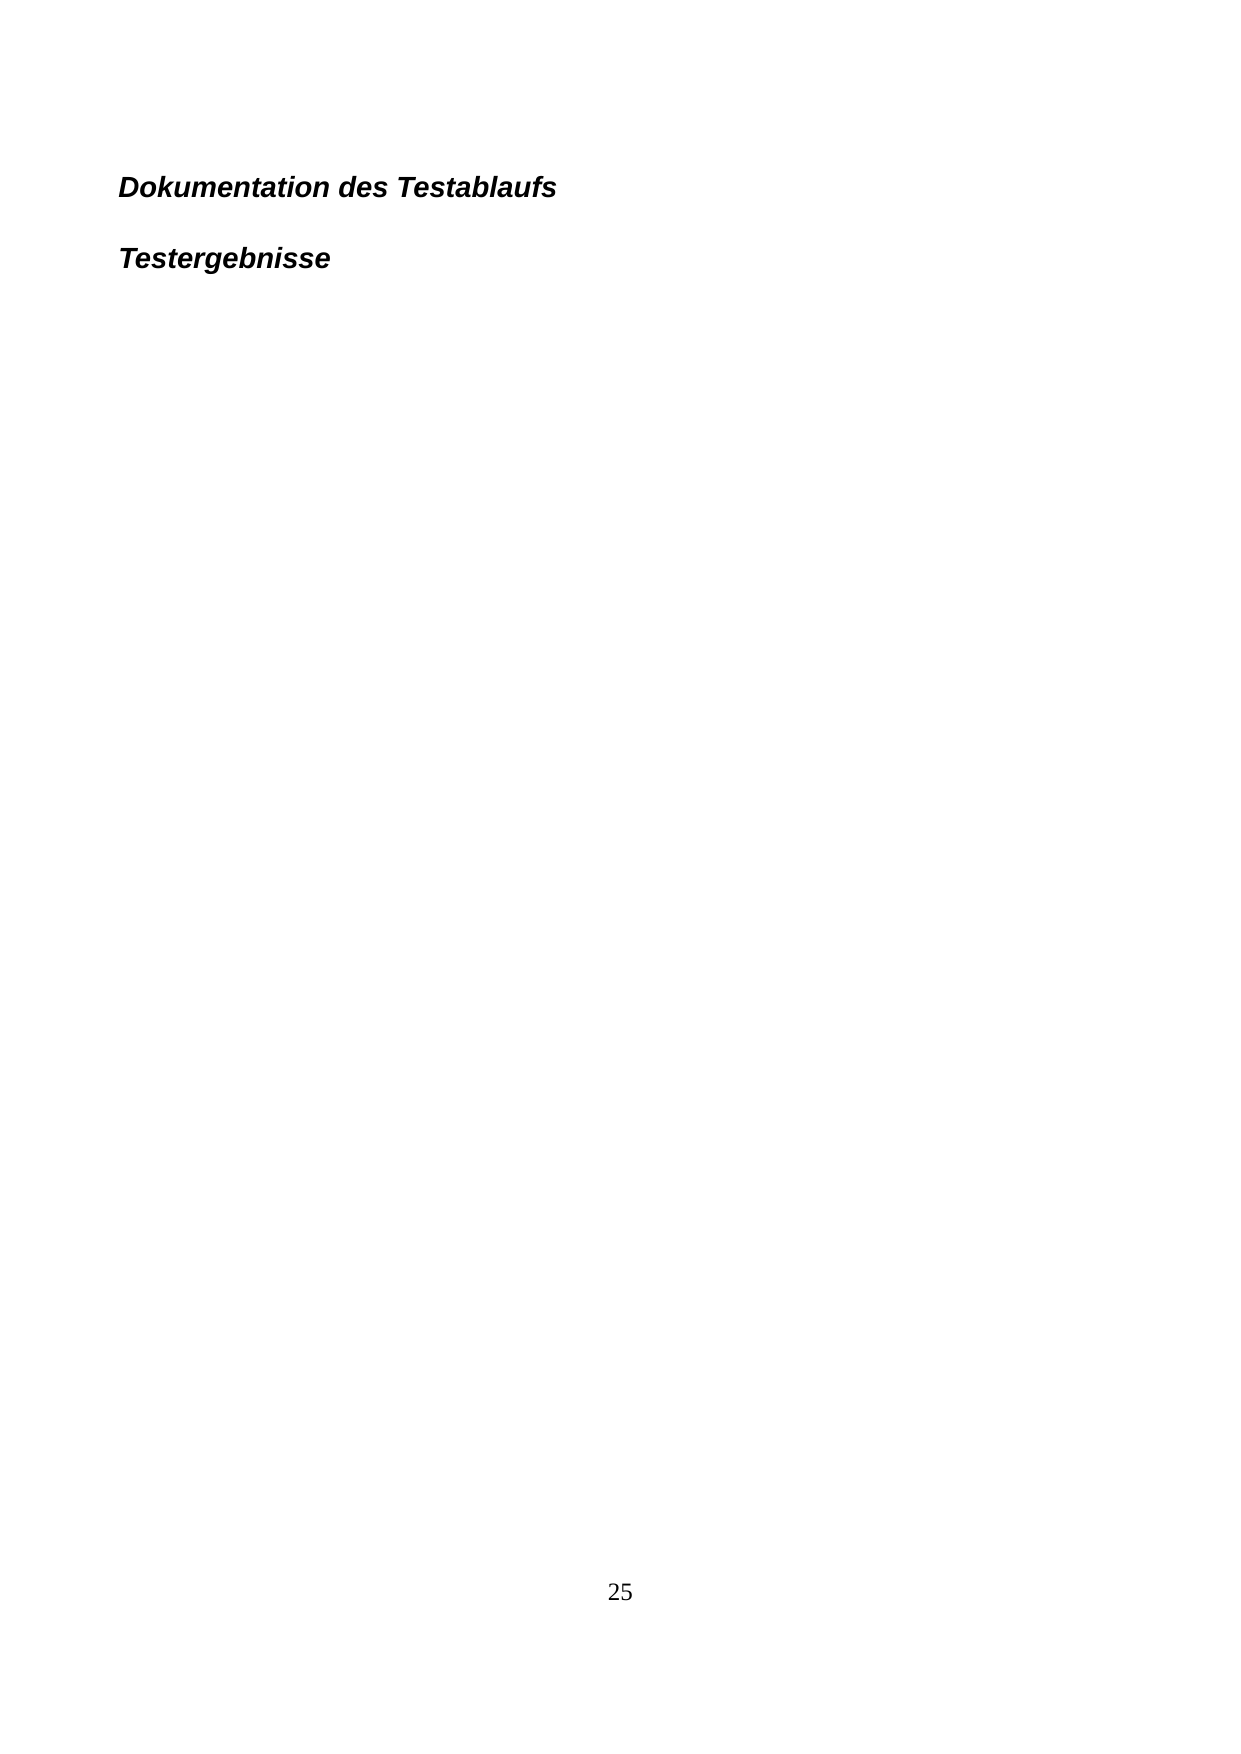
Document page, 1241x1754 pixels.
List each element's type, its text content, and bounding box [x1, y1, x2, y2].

subtitle Dokumentation des Testablaufs [118, 170, 1122, 203]
subtitle Testergebnisse [118, 241, 1122, 274]
